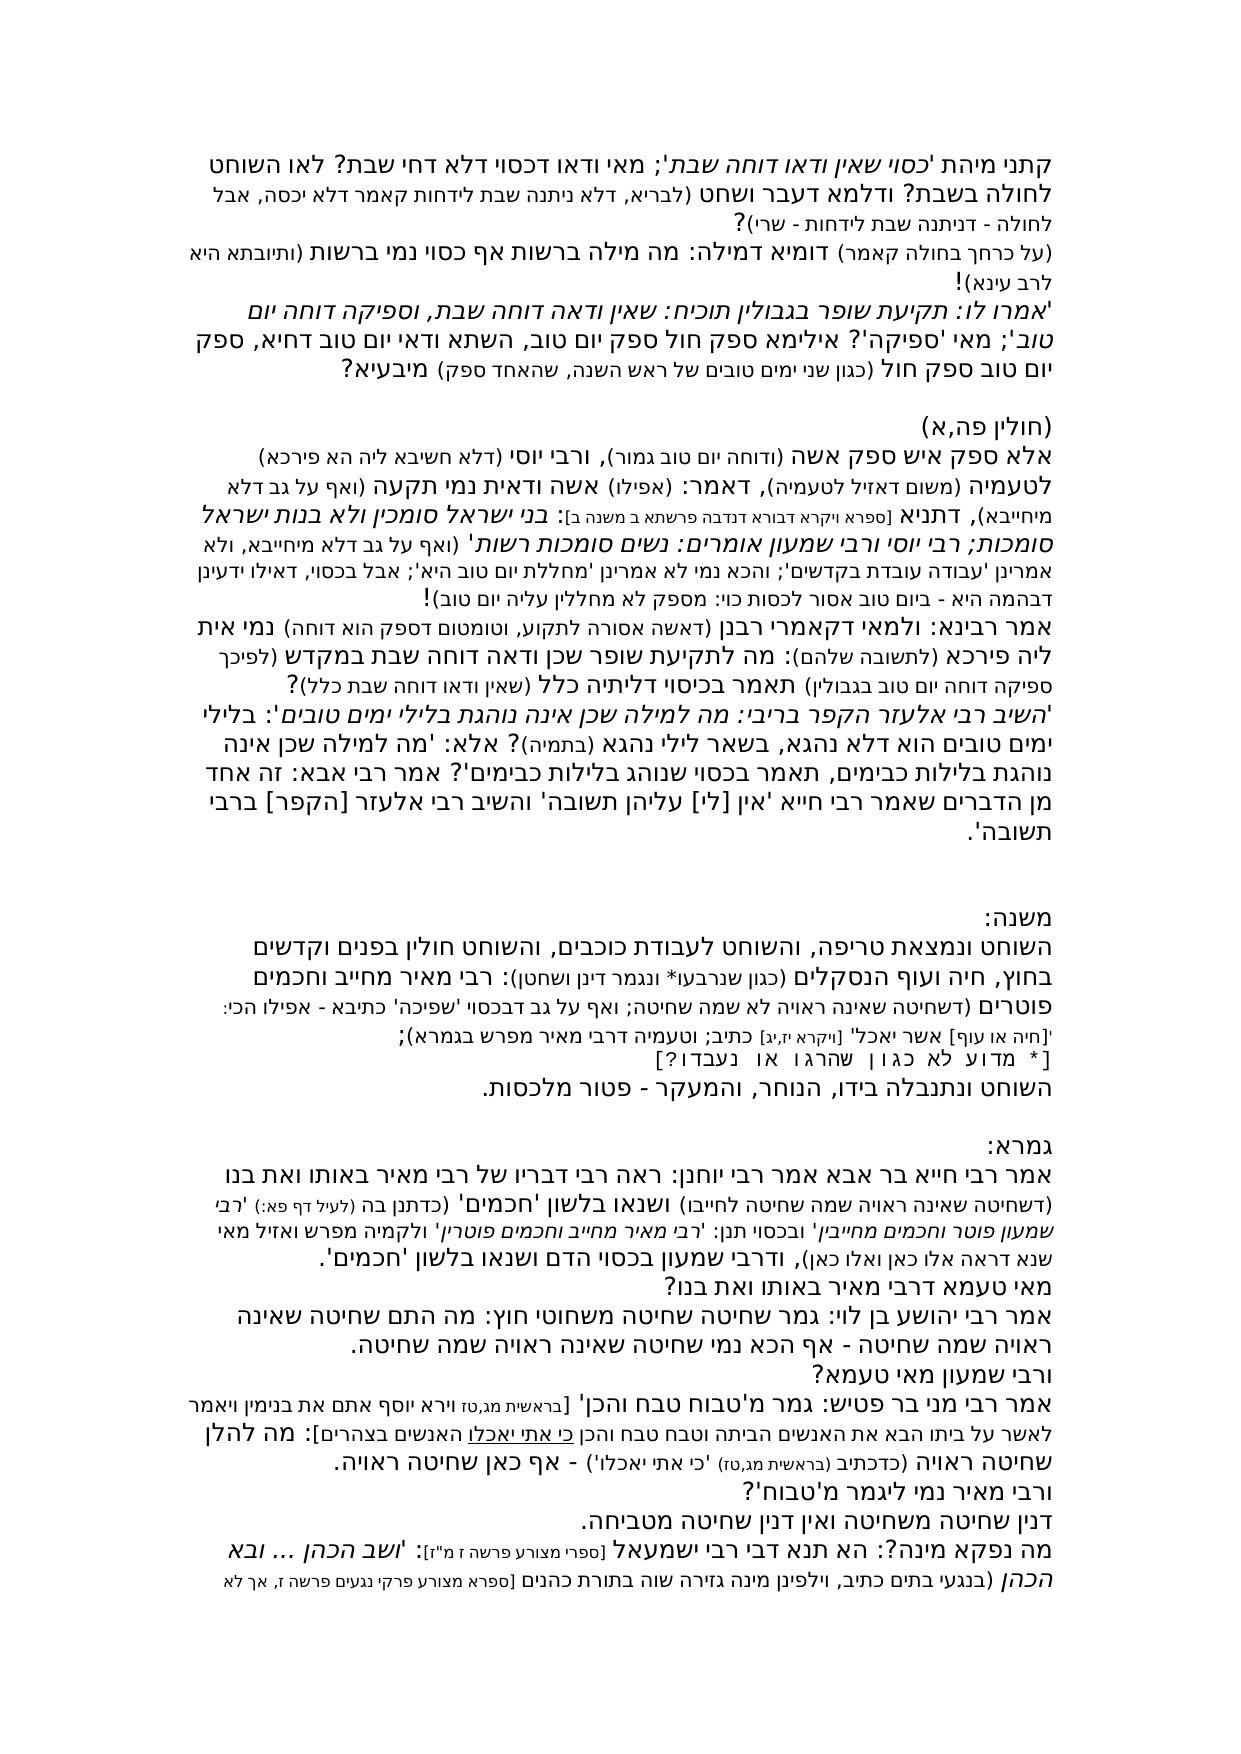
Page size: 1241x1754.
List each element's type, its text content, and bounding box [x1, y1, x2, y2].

text גמרא: [187, 1131, 1053, 1160]
text השוחט ונתנבלה בידו, הנוחר, והמעקר - פטור מלכסות. [187, 1073, 1053, 1102]
text קתני מיהת 'כסוי שאין ודאו דוחה שבת'; מאי ודאו דכסוי דלא דחי שבת? לאו השוחט לחולה בשבת? ודלמא דעבר ושחט (לבריא, דלא ניתנה שבת לידחות קאמר דלא יכסה, אבל לחולה - דניתנה שבת לידחות - שרי)? [187, 150, 1053, 238]
text אמר רבי חייא בר אבא אמר רבי יוחנן: ראה רבי דבריו של רבי מאיר באותו ואת בנו (דשחיטה שאינה ראויה שמה שחיטה לחייבו) ושנאו בלשון 'חכמים' (כדתנן בה (לעיל דף פא:) 'רבי שמעון פוטר וחכמים מחייבין' ובכסוי תנן: 'רבי מאיר מחייב וחכמים פוטרין' ולקמיה מפרש ואזיל מאי שנא דראה אלו כאן ואלו כאן), ודרבי שמעון בכסוי הדם ושנאו בלשון 'חכמים'. [187, 1160, 1053, 1272]
text השוחט ונמצאת טריפה, והשוחט לעבודת כוכבים, והשוחט חולין בפנים וקדשים בחוץ, חיה ועוף הנסקלים (כגון שנרבעו* ונגמר דינן ושחטן): רבי מאיר מחייב וחכמים פוטרים (דשחיטה שאינה ראויה לא שמה שחיטה; ואף על גב דבכסוי 'שפיכה' כתיבא - אפילו הכי: '[חיה או עוף] אשר יאכל' [ויקרא יז,יג] כתיב; וטעמיה דרבי מאיר מפרש בגמרא); [187, 933, 1053, 1049]
text אמר רבי מני בר פטיש: גמר מ'טבוח טבח והכן' [בראשית מג,טז וירא יוסף אתם את בנימין ויאמר לאשר על ביתו הבא את האנשים הביתה וטבח טבח והכן כי אתי יאכלו האנשים בצהרים]: מה להלן שחיטה ראויה (כדכתיב (בראשית מג,טז) 'כי אתי יאכלו') - אף כאן שחיטה ראויה. [187, 1389, 1053, 1477]
text (חולין פה,א) [187, 412, 1053, 442]
text משנה: [187, 903, 1053, 933]
text מה נפקא מינה?: הא תנא דבי רבי ישמעאל [ספרי מצורע פרשה ז מ"ז]: 'ושב הכהן ... ובא הכהן (בנגעי בתים כתיב, וילפינן מינה גזירה שוה בתורת כהנים [ספרא מצורע פרקי נגעים פרשה ז, אך לא [187, 1535, 1053, 1593]
text 'אמרו לו: תקיעת שופר בגבולין תוכיח: שאין ודאה דוחה שבת, וספיקה דוחה יום טוב'; מאי 'ספיקה'? אילימא ספק חול ספק יום טוב, השתא ודאי יום טוב דחיא, ספק יום טוב ספק חול (כגון שני ימים טובים של ראש השנה, שהאחד ספק) מיבעיא? [187, 296, 1053, 384]
text אמר רבינא: ולמאי דקאמרי רבנן (דאשה אסורה לתקוע, וטומטום דספק הוא דוחה) נמי אית ליה פירכא (לתשובה שלהם): מה לתקיעת שופר שכן ודאה דוחה שבת במקדש (לפיכך ספיקה דוחה יום טוב בגבולין) תאמר בכיסוי דליתיה כלל (שאין ודאו דוחה שבת כלל)? [187, 612, 1053, 700]
text 'השיב רבי אלעזר הקפר בריבי: מה למילה שכן אינה נוהגת בלילי ימים טובים': בלילי ימים טובים הוא דלא נהגא, בשאר לילי נהגא (בתמיה)? אלא: 'מה למילה שכן אינה נוהגת בלילות כבימים, תאמר בכסוי שנוהג בלילות כבימים'? אמר רבי אבא: זה אחד מן הדברים שאמר רבי חייא 'אין [לי] עליהן תשובה' והשיב רבי אלעזר [הקפר] ברבי תשובה'. [187, 700, 1053, 846]
text מאי טעמא דרבי מאיר באותו ואת בנו? [187, 1272, 1053, 1301]
text דנין שחיטה משחיטה ואין דנין שחיטה מטביחה. [187, 1506, 1053, 1535]
text ורבי מאיר נמי ליגמר מ'טבוח'? [187, 1477, 1053, 1506]
text (על כרחך בחולה קאמר) דומיא דמילה: מה מילה ברשות אף כסוי נמי ברשות (ותיובתא היא לרב עינא)! [187, 238, 1053, 296]
text אמר רבי יהושע בן לוי: גמר שחיטה שחיטה משחוטי חוץ: מה התם שחיטה שאינה ראויה שמה שחיטה - אף הכא נמי שחיטה שאינה ראויה שמה שחיטה. [187, 1301, 1053, 1360]
text [* מדוע לא כגון שהרגו או נעבדו?] [187, 1049, 1053, 1073]
text אלא ספק איש ספק אשה (ודוחה יום טוב גמור), ורבי יוסי (דלא חשיבא ליה הא פירכא) לטעמיה (משום דאזיל לטעמיה), דאמר: (אפילו) אשה ודאית נמי תקעה (ואף על גב דלא מיחייבא), דתניא [ספרא ויקרא דבורא דנדבה פרשתא ב משנה ב]: בני ישראל סומכין ולא בנות ישראל סומכות; רבי יוסי ורבי שמעון אומרים: נשים סומכות רשות' (ואף על גב דלא מיחייבא, ולא אמרינן 'עבודה עובדת בקדשים'; והכא נמי לא אמרינן 'מחללת יום טוב היא'; אבל בכסוי, דאילו ידעינן דבהמה היא - ביום טוב אסור לכסות כוי: מספק לא מחללין עליה יום טוב)! [187, 442, 1053, 612]
text ורבי שמעון מאי טעמא? [187, 1360, 1053, 1389]
